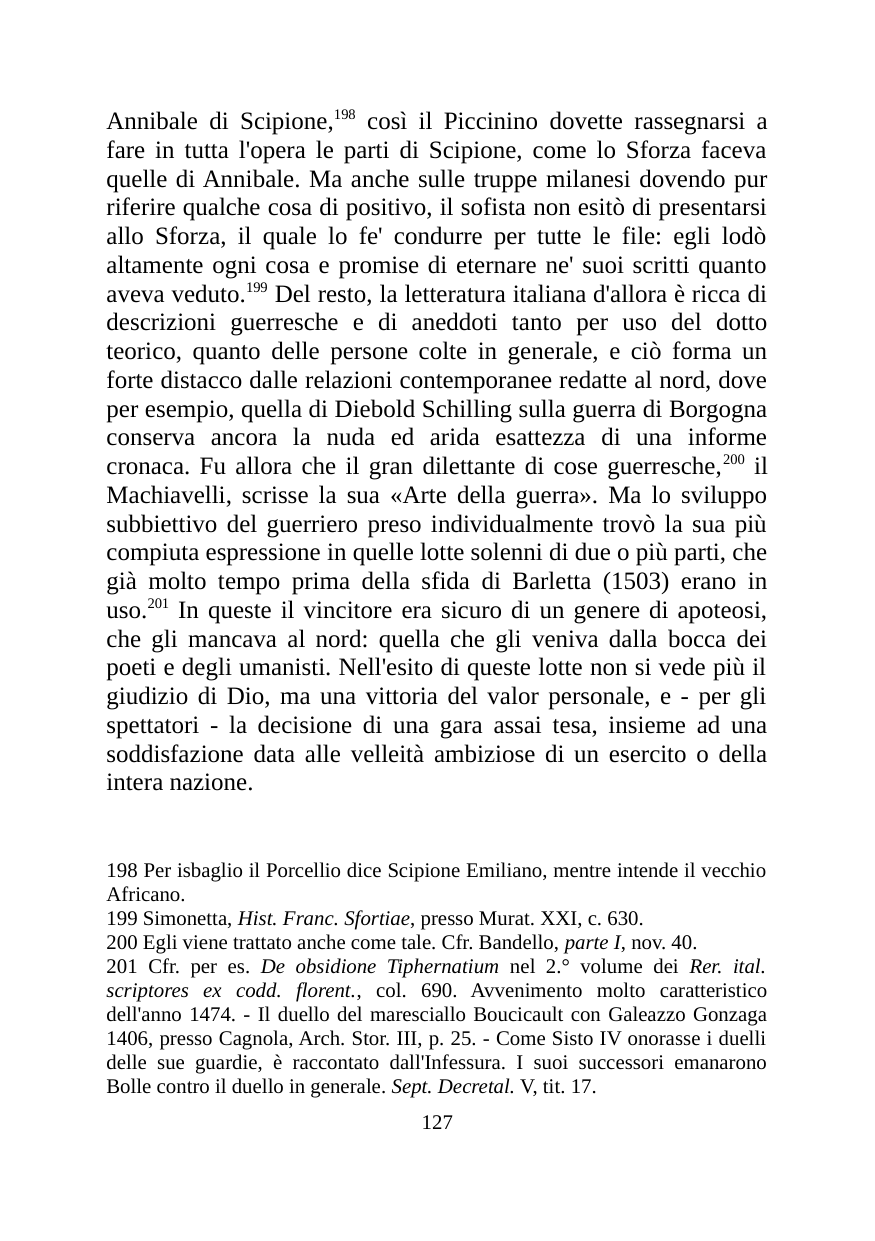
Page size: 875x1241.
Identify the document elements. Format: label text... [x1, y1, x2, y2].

text Simonetta, Hist. Franc. Sfortiae, presso Murat. XXI, c. 630. [106, 906, 768, 930]
text Annibale di Scipione, così il Piccinino dovette rassegnarsi a fare in tutta l'opera le parti di Scipione, come lo Sforza faceva quelle di Annibale. Ma anche sulle truppe milanesi dovendo pur riferire qualche cosa di positivo, il sofista non esitò di presentarsi allo Sforza, il quale lo fe' condurre per tutte le file: egli lodò altamente ogni cosa e promise di eternare ne' suoi scritti quanto aveva veduto. Del resto, la letteratura italiana d'allora è ricca di descrizioni guerresche e di aneddoti tanto per uso del dotto teorico, quanto delle persone colte in generale, e ciò forma un forte distacco dalle relazioni contemporanee redatte al nord, dove per esempio, quella di Diebold Schilling sulla guerra di Borgogna conserva ancora la nuda ed arida esattezza di una informe cronaca. Fu allora che il gran dilettante di cose guerresche, il Machiavelli, scrisse la sua «Arte della guerra». Ma lo sviluppo subbiettivo del guerriero preso individualmente trovò la sua più compiuta espressione in quelle lotte solenni di due o più parti, che già molto tempo prima della sfida di Barletta (1503) erano in uso. In queste il vincitore era sicuro di un genere di apoteosi, che gli mancava al nord: quella che gli veniva dalla bocca dei poeti e degli umanisti. Nell'esito di queste lotte non si vede più il giudizio di Dio, ma una vittoria del valor personale, e - per gli spettatori - la decisione di una gara assai tesa, insieme ad una soddisfazione data alle velleità ambiziose di un esercito o della intera nazione. [106, 106, 768, 796]
text Egli viene trattato anche come tale. Cfr. Bandello, parte I, nov. 40. [106, 930, 768, 954]
text Cfr. per es. De obsidione Tiphernatium nel 2.° volume dei Rer. ital. scriptores ex codd. florent., col. 690. Avvenimento molto caratteristico dell'anno 1474. - Il duello del maresciallo Boucicault con Galeazzo Gonzaga 1406, presso Cagnola, Arch. Stor. III, p. 25. - Come Sisto IV onorasse i duelli delle sue guardie, è raccontato dall'Infessura. I suoi successori emanarono Bolle contro il duello in generale. Sept. Decretal. V, tit. 17. [106, 954, 768, 1098]
text Per isbaglio il Porcellio dice Scipione Emiliano, mentre intende il vecchio Africano. [106, 857, 768, 906]
